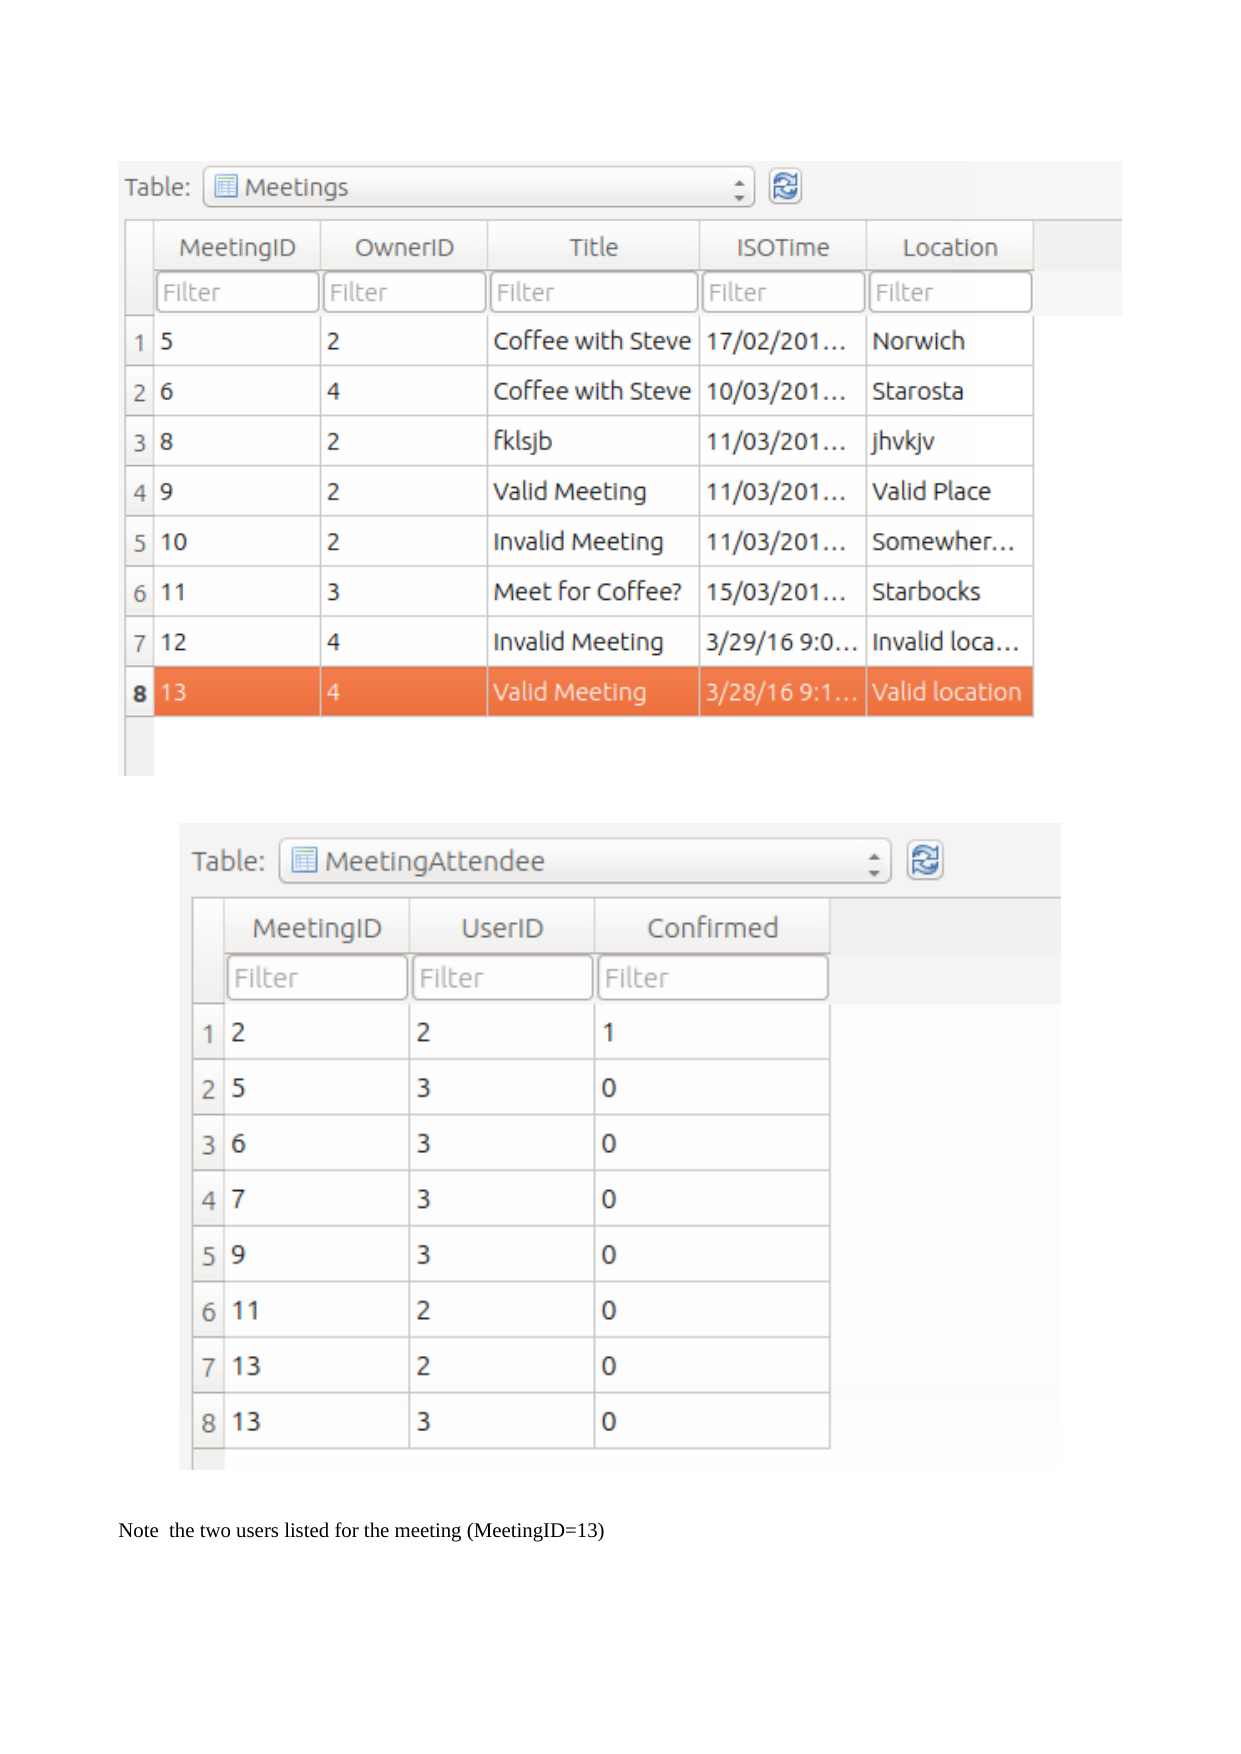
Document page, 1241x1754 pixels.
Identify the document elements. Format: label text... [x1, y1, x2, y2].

picture [179, 823, 1061, 1470]
text Note the two users listed for the meeting (MeetingID=13) [118, 1518, 1122, 1542]
picture [118, 161, 1123, 776]
